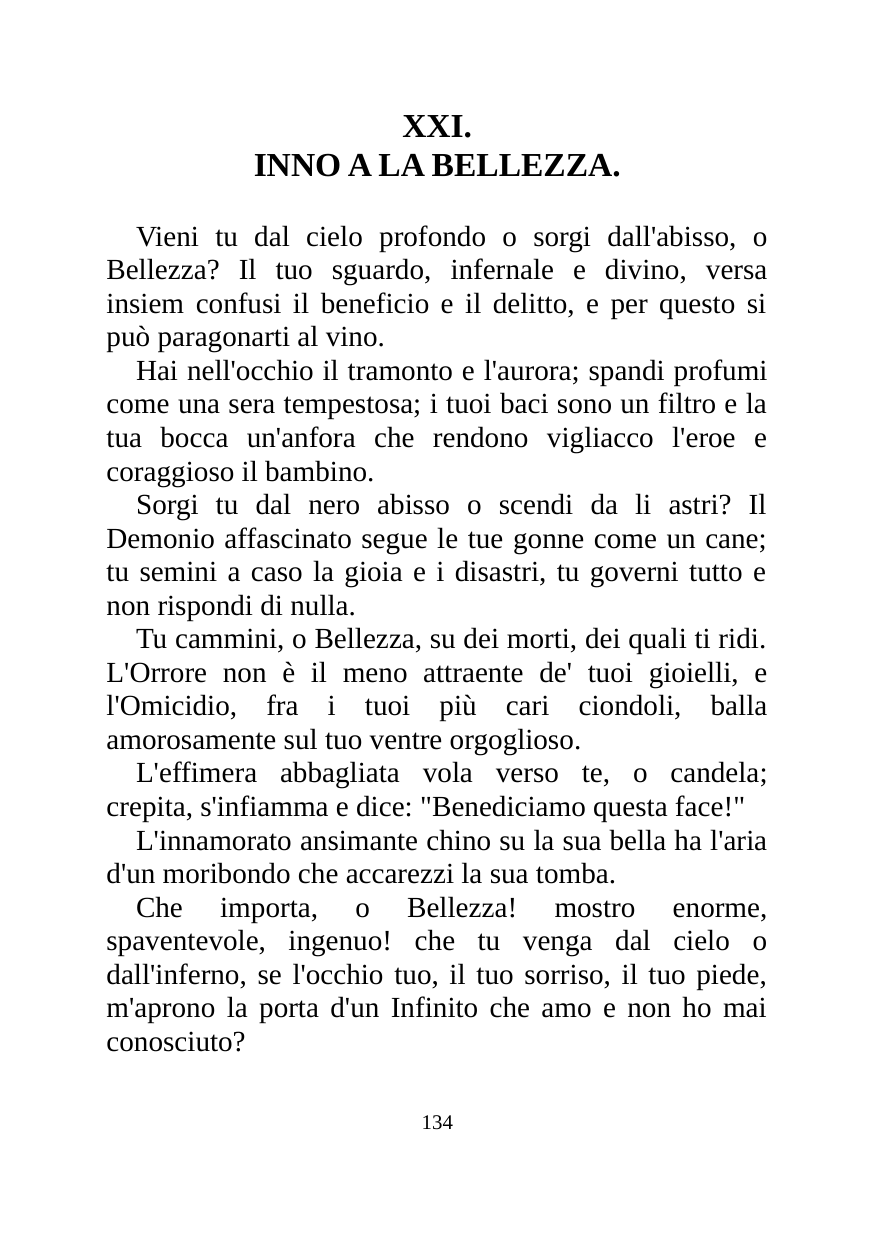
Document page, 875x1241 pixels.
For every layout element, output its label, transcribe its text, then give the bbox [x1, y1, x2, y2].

text Sorgi tu dal nero abisso o scendi da li astri? Il Demonio affascinato segue le tue gonne come un cane; tu semini a caso la gioia e i disastri, tu governi tutto e non rispondi di nulla. [106, 487, 768, 621]
text Che importa, o Bellezza! mostro enorme, spaventevole, ingenuo! che tu venga dal cielo o dall'inferno, se l'occhio tuo, il tuo sorriso, il tuo piede, m'aprono la porta d'un Infinito che amo e non ho mai conosciuto? [106, 890, 768, 1057]
text Vieni tu dal cielo profondo o sorgi dall'abisso, o Bellezza? Il tuo sguardo, infernale e divino, versa insiem confusi il beneficio e il delitto, e per questo si può paragonarti al vino. [106, 219, 768, 353]
text Hai nell'occhio il tramonto e l'aurora; spandi profumi come una sera tempestosa; i tuoi baci sono un filtro e la tua bocca un'anfora che rendono vigliacco l'eroe e coraggioso il bambino. [106, 353, 768, 487]
subtitle XXI. INNO A LA BELLEZZA. [106, 106, 768, 183]
text Tu cammini, o Bellezza, su dei morti, dei quali ti ridi. L'Orrore non è il meno attraente de' tuoi gioielli, e l'Omicidio, fra i tuoi più cari ciondoli, balla amorosamente sul tuo ventre orgoglioso. [106, 621, 768, 756]
text L'innamorato ansimante chino su la sua bella ha l'aria d'un moribondo che accarezzi la sua tomba. [106, 823, 768, 890]
text L'effimera abbagliata vola verso te, o candela; crepita, s'infiamma e dice: "Benediciamo questa face!" [106, 756, 768, 823]
